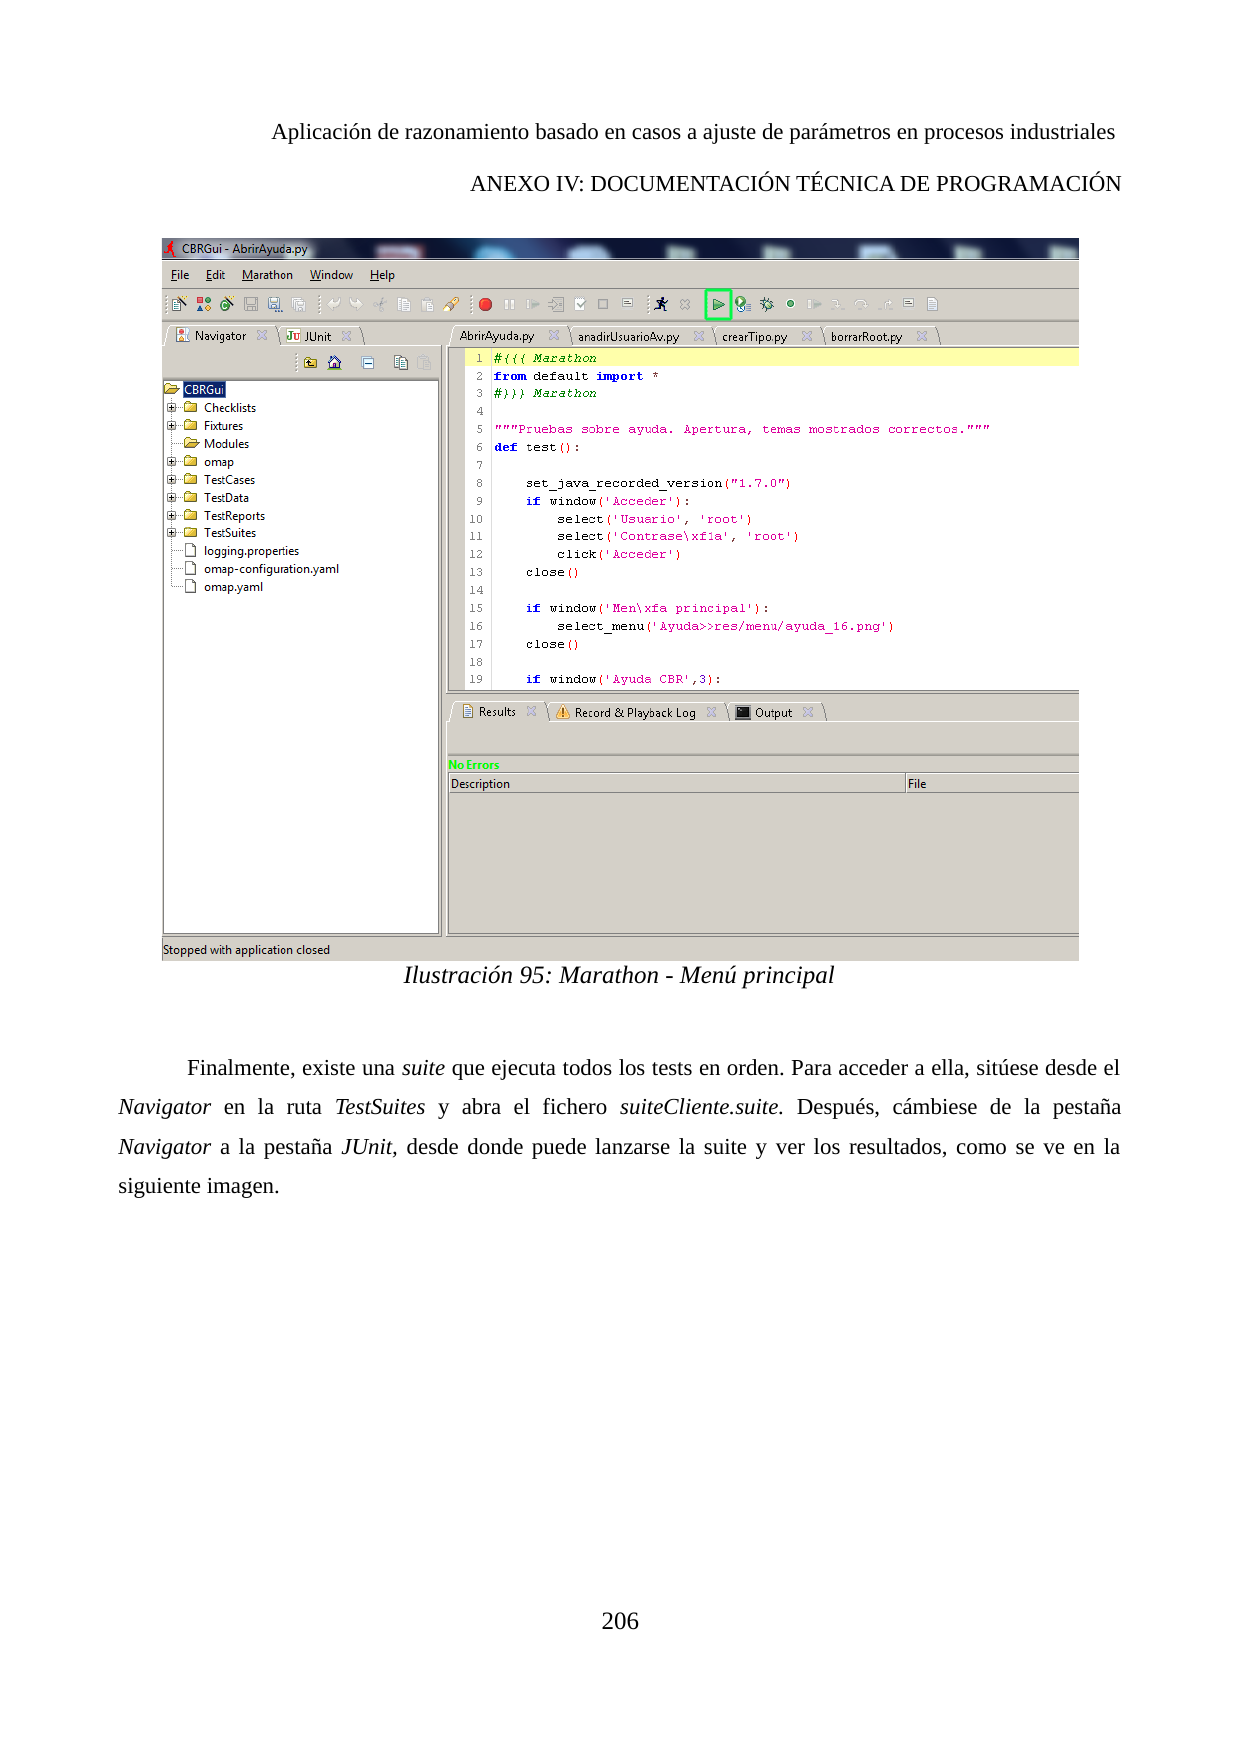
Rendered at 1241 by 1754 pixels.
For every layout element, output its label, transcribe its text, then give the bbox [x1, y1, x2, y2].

text Finalmente, existe una suite que ejecuta todos los tests en orden. Para acceder a ella, sitúese desde el Navigator en la ruta TestSuites y abra el fichero suiteCliente.suite. Después, cámbiese de la pestaña Navigator a la pestaña JUnit, desde donde puede lanzarse la suite y ver los resultados, como se ve en la siguiente imagen. [118, 1054, 1122, 1199]
text Ilustración 95: Marathon - Menú principal [162, 961, 1078, 989]
